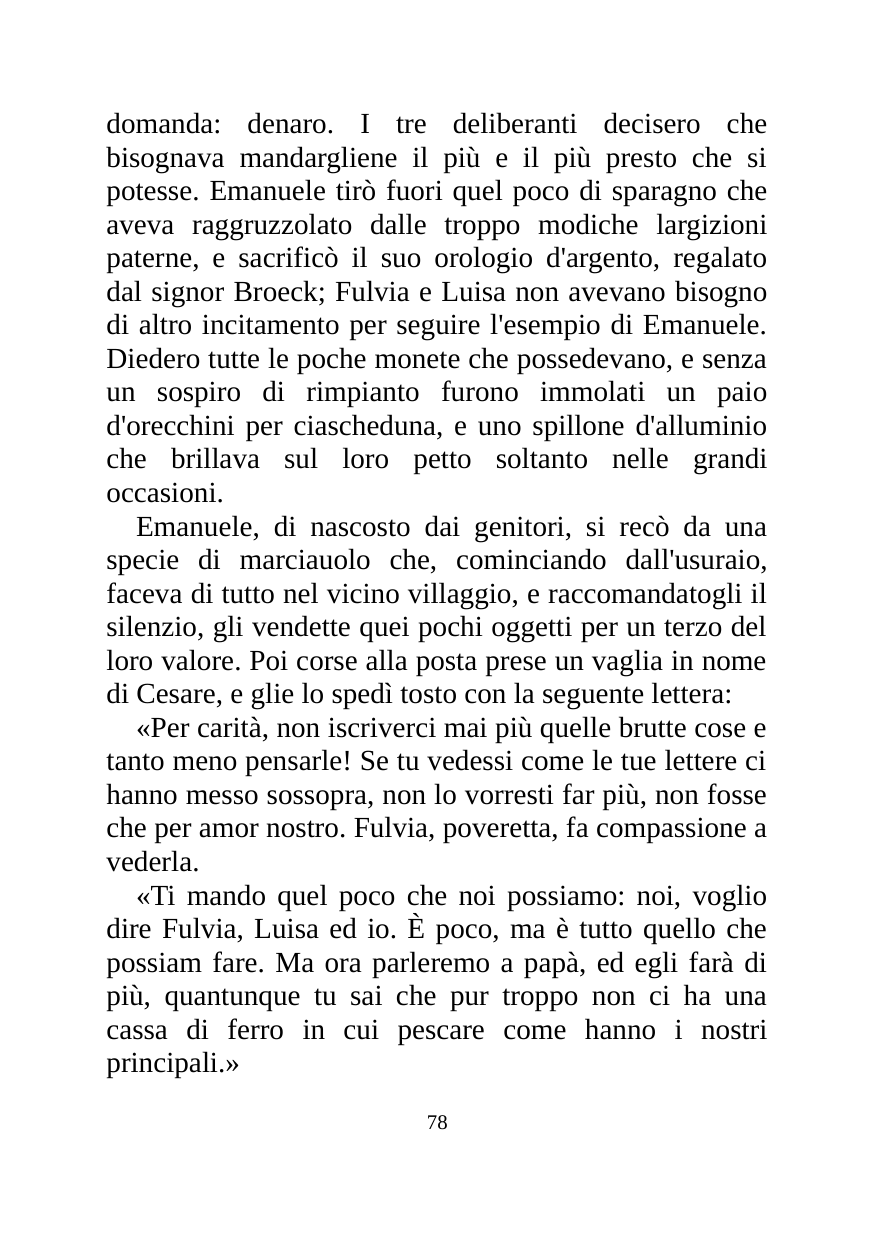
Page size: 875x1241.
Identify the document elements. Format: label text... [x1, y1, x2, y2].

text «Per carità, non iscriverci mai più quelle brutte cose e tanto meno pensarle! Se tu vedessi come le tue lettere ci hanno messo sossopra, non lo vorresti far più, non fosse che per amor nostro. Fulvia, poveretta, fa compassione a vederla. [106, 710, 768, 878]
text domanda: denaro. I tre deliberanti decisero che bisognava mandargliene il più e il più presto che si potesse. Emanuele tirò fuori quel poco di sparagno che aveva raggruzzolato dalle troppo modiche largizioni paterne, e sacrificò il suo orologio d'argento, regalato dal signor Broeck; Fulvia e Luisa non avevano bisogno di altro incitamento per seguire l'esempio di Emanuele. Diedero tutte le poche monete che possedevano, e senza un sospiro di rimpianto furono immolati un paio d'orecchini per ciascheduna, e uno spillone d'alluminio che brillava sul loro petto soltanto nelle grandi occasioni. [106, 106, 768, 509]
text «Ti mando quel poco che noi possiamo: noi, voglio dire Fulvia, Luisa ed io. È poco, ma è tutto quello che possiam fare. Ma ora parleremo a papà, ed egli farà di più, quantunque tu sai che pur troppo non ci ha una cassa di ferro in cui pescare come hanno i nostri principali.» [106, 878, 768, 1079]
text Emanuele, di nascosto dai genitori, si recò da una specie di marciauolo che, cominciando dall'usuraio, faceva di tutto nel vicino villaggio, e raccomandatogli il silenzio, gli vendette quei pochi oggetti per un terzo del loro valore. Poi corse alla posta prese un vaglia in nome di Cesare, e glie lo spedì tosto con la seguente lettera: [106, 509, 768, 710]
